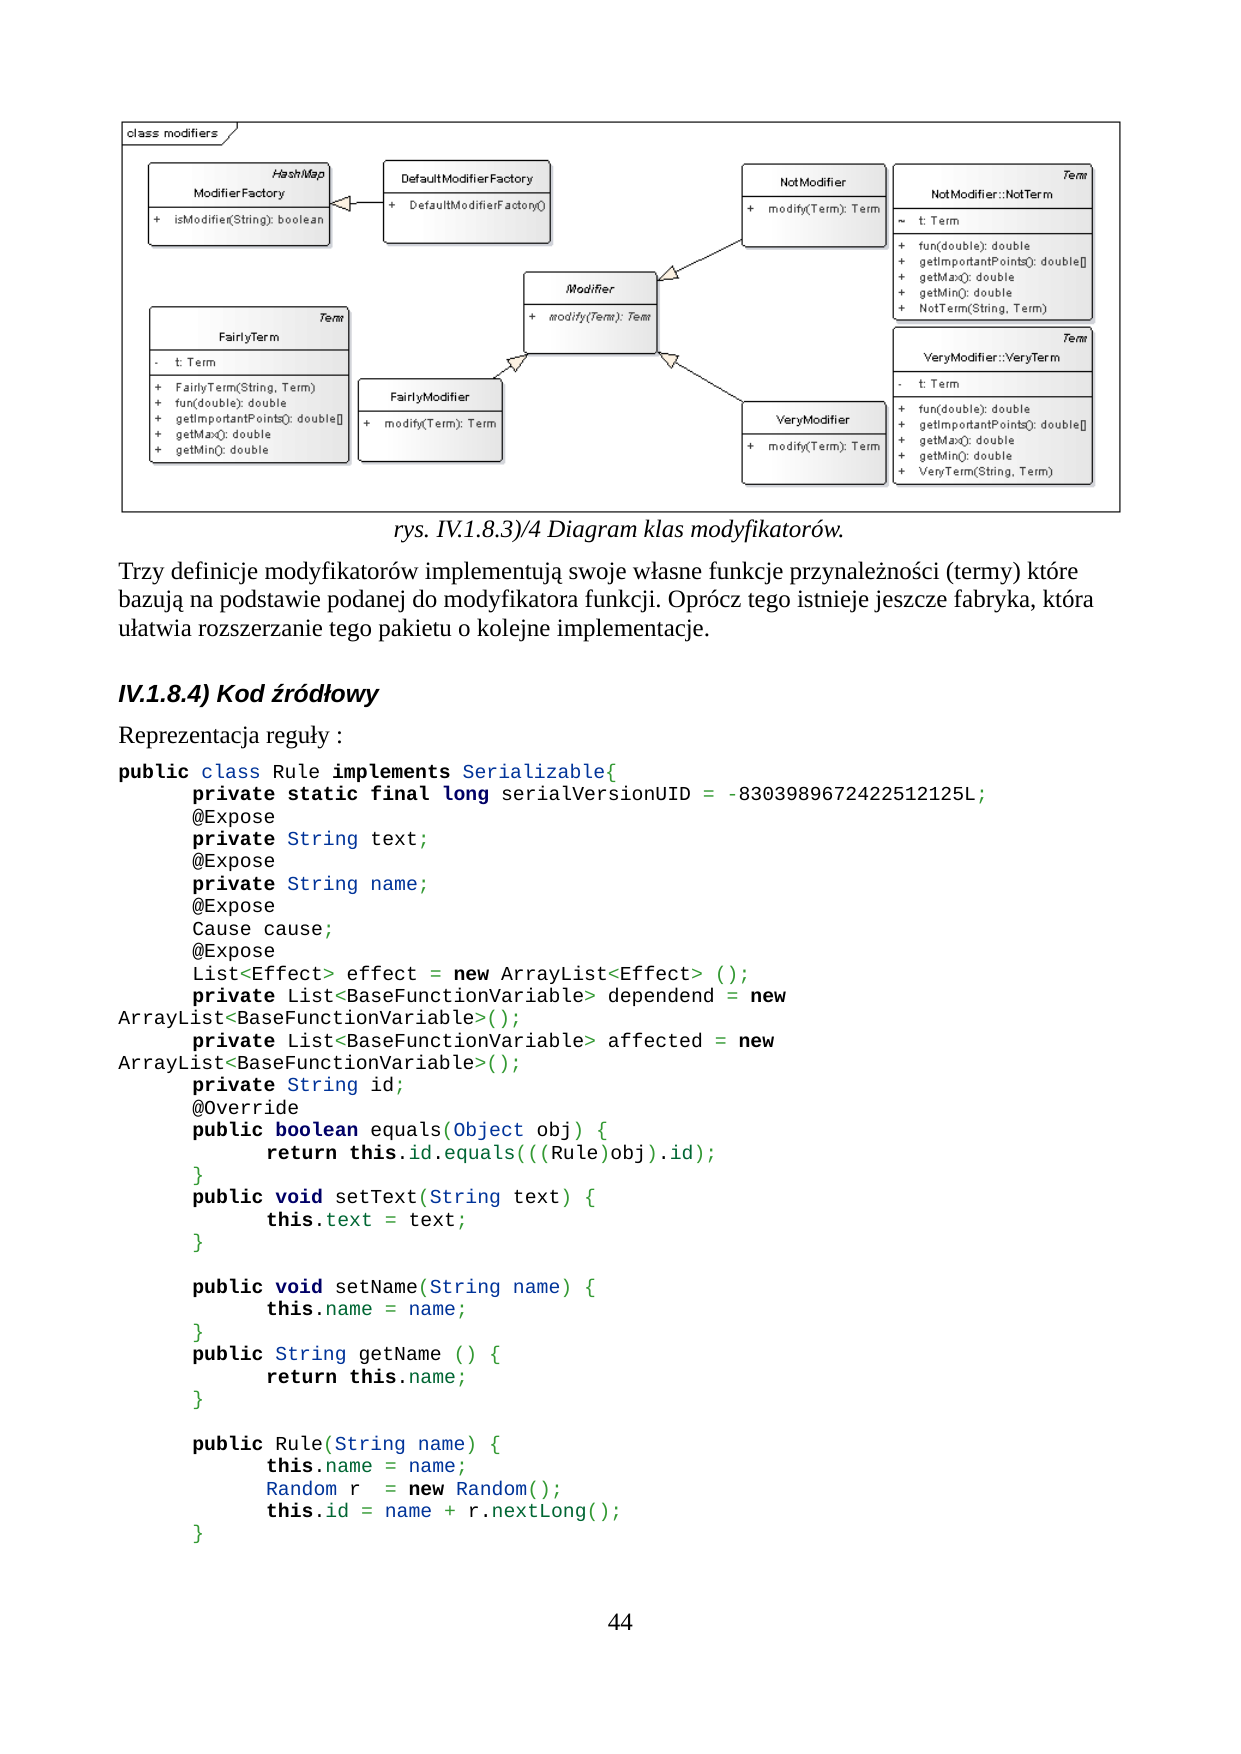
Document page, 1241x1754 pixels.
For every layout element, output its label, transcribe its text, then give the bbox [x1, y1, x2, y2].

text Reprezentacja reguły : [118, 721, 1122, 749]
subtitle Kod źródłowy [118, 679, 1122, 708]
text return this.name; [118, 1367, 1122, 1389]
text Cause cause; [118, 919, 1122, 941]
text @Override [118, 1098, 1122, 1120]
text public void setName(String name) { [118, 1277, 1122, 1299]
text } [118, 1232, 1122, 1254]
text private String id; [118, 1075, 1122, 1098]
text public void setText(String text) { [118, 1187, 1122, 1210]
text private List<BaseFunctionVariable> affected = new ArrayList<BaseFunctionVariable>(); [118, 1031, 1122, 1075]
picture [118, 118, 1123, 515]
text public boolean equals(Object obj) { [118, 1120, 1122, 1143]
text List<Effect> effect = new ArrayList<Effect> (); [118, 963, 1122, 986]
text private static final long serialVersionUID = -8303989672422512125L; [118, 784, 1122, 807]
text public Rule(String name) { [118, 1434, 1122, 1456]
text } [118, 1389, 1122, 1411]
text @Expose [118, 807, 1122, 829]
text private String text; [118, 829, 1122, 851]
text return this.id.equals(((Rule)obj).id); [118, 1143, 1122, 1165]
text public class Rule implements Serializable{ [118, 762, 1122, 784]
text Random r = new Random(); [118, 1478, 1122, 1501]
text } [118, 1322, 1122, 1344]
text @Expose [118, 896, 1122, 919]
text } [118, 1523, 1122, 1546]
text } [118, 1165, 1122, 1187]
text rys. IV.1.8.3)/4 Diagram klas modyfikatorów. [118, 515, 1122, 543]
text this.text = text; [118, 1210, 1122, 1232]
text Trzy definicje modyfikatorów implementują swoje własne funkcje przynależności (termy) które bazują na podstawie podanej do modyfikatora funkcji. Oprócz tego istnieje jeszcze fabryka, która ułatwia rozszerzanie tego pakietu o kolejne implementacje. [118, 556, 1122, 642]
text public String getName () { [118, 1344, 1122, 1367]
text this.id = name + r.nextLong(); [118, 1501, 1122, 1523]
text @Expose [118, 851, 1122, 874]
text private String name; [118, 874, 1122, 896]
text private List<BaseFunctionVariable> dependend = new ArrayList<BaseFunctionVariable>(); [118, 986, 1122, 1031]
text this.name = name; [118, 1299, 1122, 1322]
text this.name = name; [118, 1456, 1122, 1478]
text @Expose [118, 941, 1122, 963]
